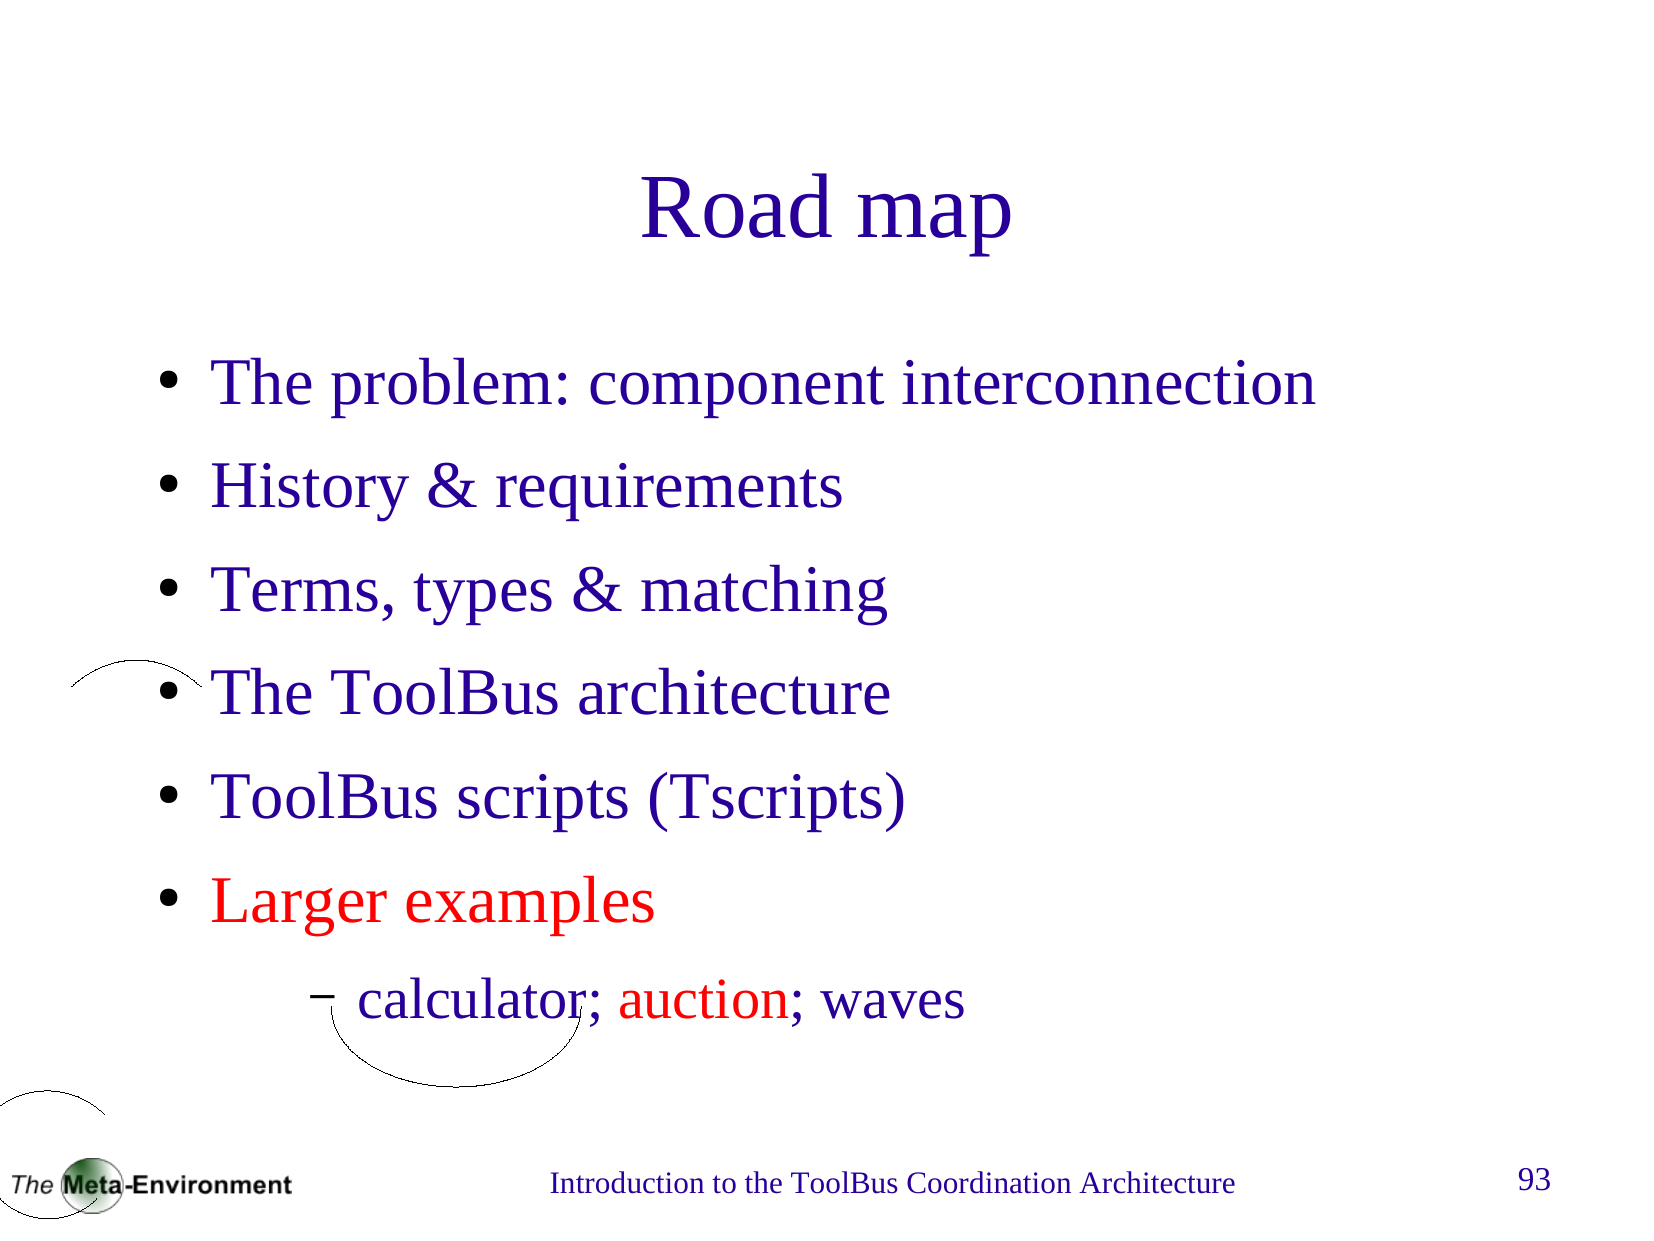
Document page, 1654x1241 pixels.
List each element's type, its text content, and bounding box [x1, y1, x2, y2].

title Road map [121, 102, 1534, 311]
picture [12, 1158, 292, 1214]
list The problem: component interconnection History & requirements Terms, types & matching The ToolBus architecture ToolBus scripts (Tscripts) Larger examples calculator; auction; waves [121, 344, 1534, 1127]
